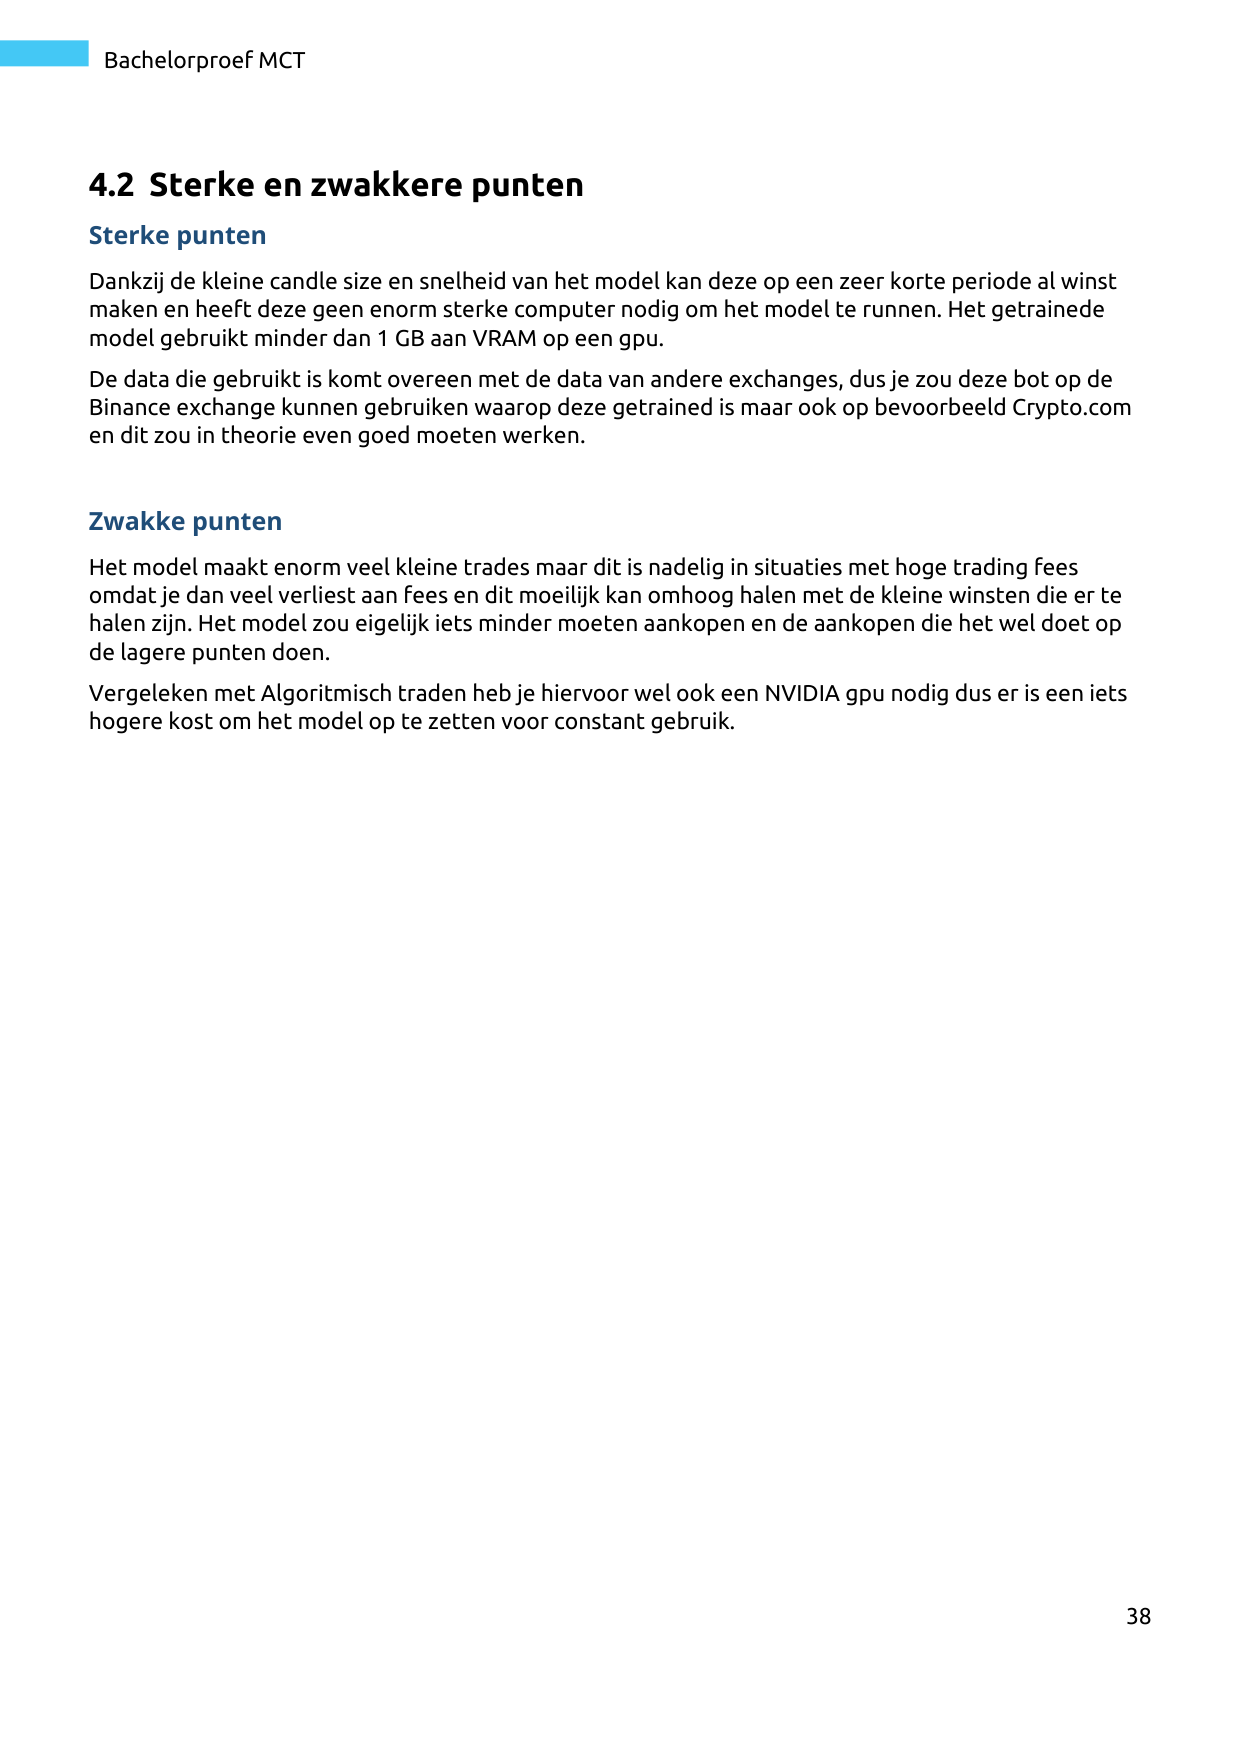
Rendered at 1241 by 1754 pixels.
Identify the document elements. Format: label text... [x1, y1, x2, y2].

text Vergeleken met Algoritmisch traden heb je hiervoor wel ook een NVIDIA gpu nodig dus er is een iets hogere kost om het model op te zetten voor constant gebruik. [89, 679, 1152, 734]
subtitle Sterke punten [89, 218, 1152, 252]
text De data die gebruikt is komt overeen met de data van andere exchanges, dus je zou deze bot op de Binance exchange kunnen gebruiken waarop deze getrained is maar ook op bevoorbeeld Crypto.com en dit zou in theorie even goed moeten werken. [89, 365, 1152, 448]
text Dankzij de kleine candle size en snelheid van het model kan deze op een zeer korte periode al winst maken en heeft deze geen enorm sterke computer nodig om het model te runnen. Het getrainede model gebruikt minder dan 1 GB aan VRAM op een gpu. [89, 267, 1152, 350]
subtitle Zwakke punten [89, 504, 1152, 538]
text Het model maakt enorm veel kleine trades maar dit is nadelig in situaties met hoge trading fees omdat je dan veel verliest aan fees en dit moeilijk kan omhoog halen met de kleine winsten die er te halen zijn. Het model zou eigelijk iets minder moeten aankopen en de aankopen die het wel doet op de lagere punten doen. [89, 553, 1152, 665]
subtitle Sterke en zwakkere punten [89, 164, 1152, 202]
